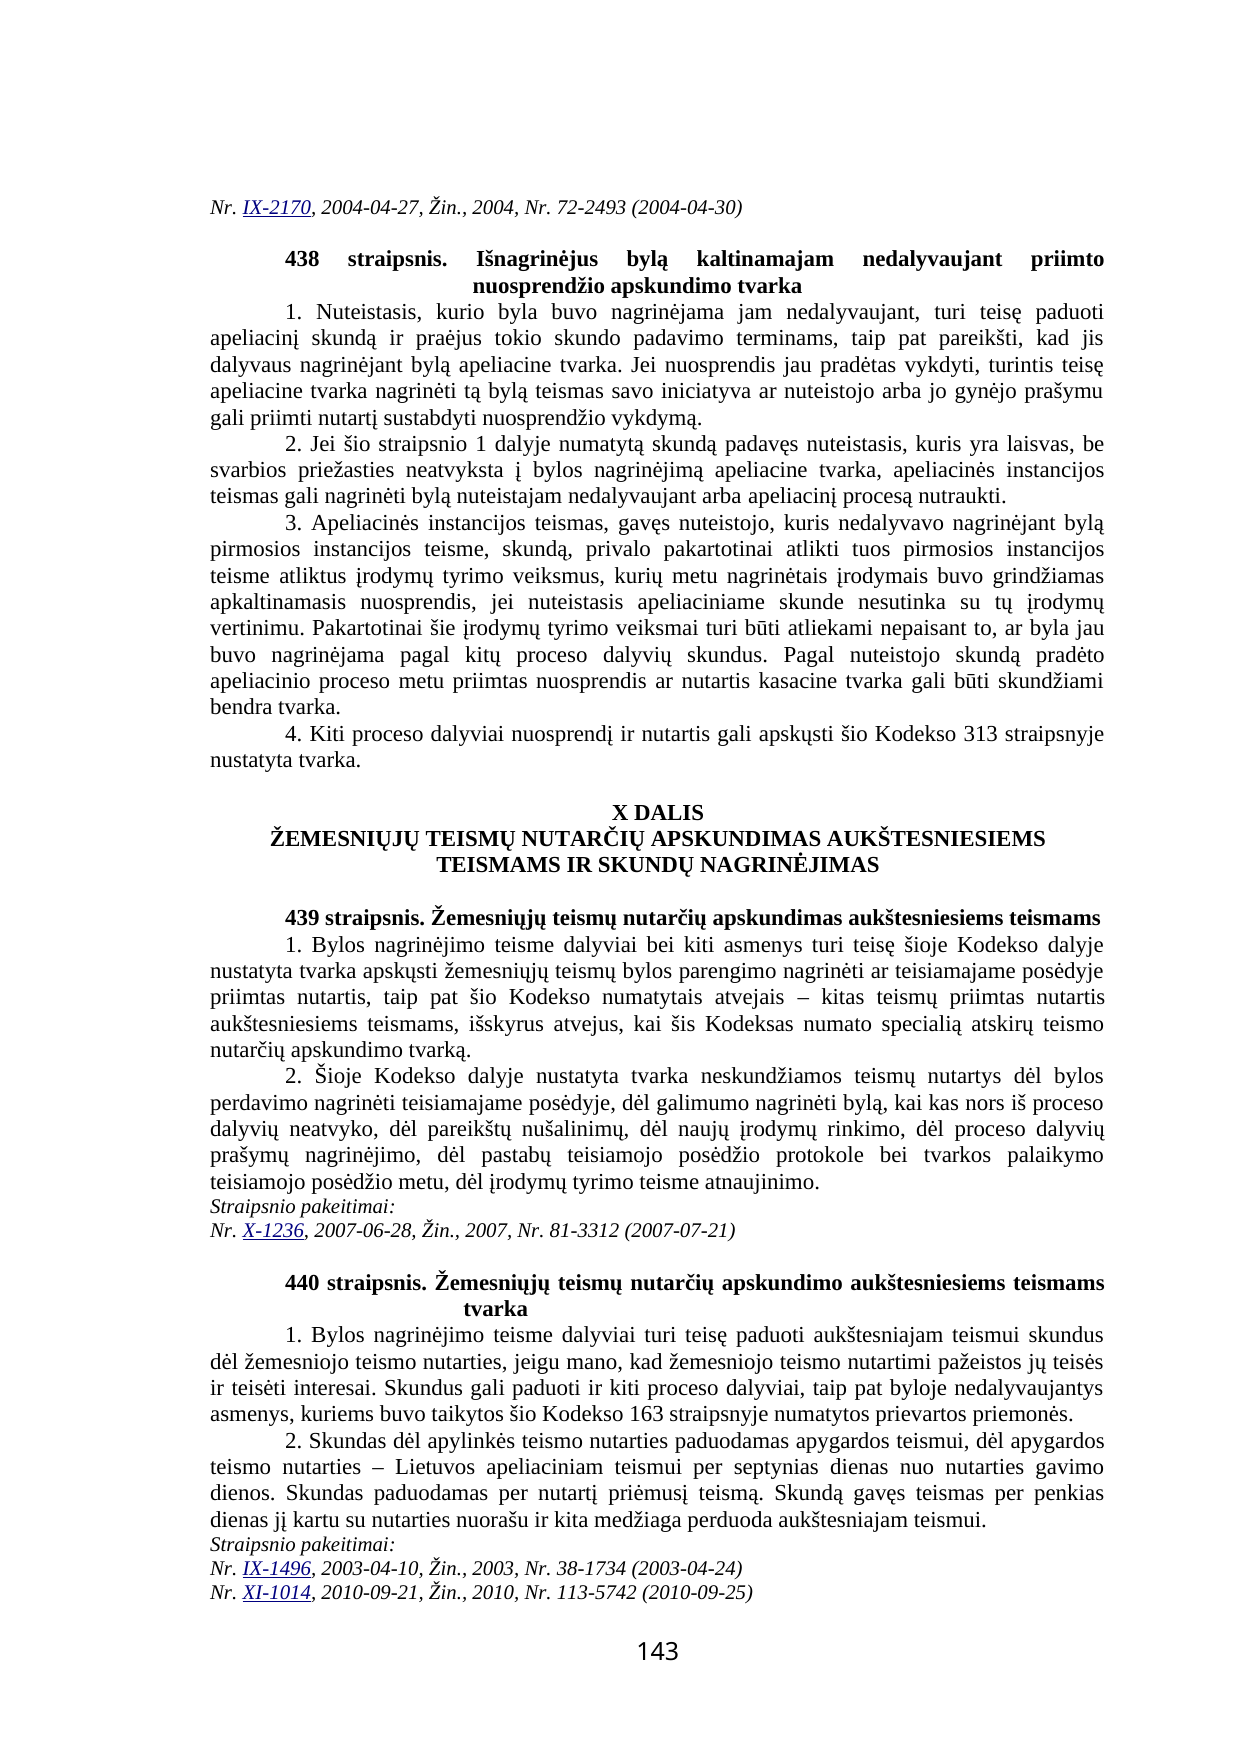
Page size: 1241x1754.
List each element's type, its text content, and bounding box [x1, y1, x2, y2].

text Straipsnio pakeitimai: [210, 1532, 1106, 1556]
text 2. Šioje Kodekso dalyje nustatyta tvarka neskundžiamos teismų nutartys dėl bylos perdavimo nagrinėti teisiamajame posėdyje, dėl galimumo nagrinėti bylą, kai kas nors iš proceso dalyvių neatvyko, dėl pareikštų nušalinimų, dėl naujų įrodymų rinkimo, dėl proceso dalyvių prašymų nagrinėjimo, dėl pastabų teisiamojo posėdžio protokole bei tvarkos palaikymo teisiamojo posėdžio metu, dėl įrodymų tyrimo teisme atnaujinimo. [210, 1062, 1106, 1194]
text Žemesniųjų teismų nutarčių apskundimas aukštesniesiems teismams ir skundų nagrinėjimas [210, 825, 1106, 878]
text 2. Skundas dėl apylinkės teismo nutarties paduodamas apygardos teismui, dėl apygardos teismo nutarties – Lietuvos apeliaciniam teismui per septynias dienas nuo nutarties gavimo dienos. Skundas paduodamas per nutartį priėmusį teismą. Skundą gavęs teismas per penkias dienas jį kartu su nutarties nuorašu ir kita medžiaga perduoda aukštesniajam teismui. [210, 1427, 1106, 1532]
text Nr. IX-2170, 2004-04-27, Žin., 2004, Nr. 72-2493 (2004-04-30) [210, 195, 1106, 219]
text 438 straipsnis. Išnagrinėjus bylą kaltinamajam nedalyvaujant priimto nuosprendžio apskundimo tvarka [285, 245, 1106, 298]
text Nr. IX-1496, 2003-04-10, Žin., 2003, Nr. 38-1734 (2003-04-24) [210, 1556, 1106, 1580]
text Straipsnio pakeitimai: [210, 1194, 1106, 1218]
text 4. Kiti proceso dalyviai nuosprendį ir nutartis gali apskųsti šio Kodekso 313 straipsnyje nustatyta tvarka. [210, 720, 1106, 772]
text 1. Nuteistasis, kurio byla buvo nagrinėjama jam nedalyvaujant, turi teisę paduoti apeliacinį skundą ir praėjus tokio skundo padavimo terminams, taip pat pareikšti, kad jis dalyvaus nagrinėjant bylą apeliacine tvarka. Jei nuosprendis jau pradėtas vykdyti, turintis teisę apeliacine tvarka nagrinėti tą bylą teismas savo iniciatyva ar nuteistojo arba jo gynėjo prašymu gali priimti nutartį sustabdyti nuosprendžio vykdymą. [210, 298, 1106, 430]
text Nr. X-1236, 2007-06-28, Žin., 2007, Nr. 81-3312 (2007-07-21) [210, 1218, 1106, 1242]
text 439 straipsnis. Žemesniųjų teismų nutarčių apskundimas aukštesniesiems teismams [285, 904, 1106, 931]
text Nr. XI-1014, 2010-09-21, Žin., 2010, Nr. 113-5742 (2010-09-25) [210, 1580, 1106, 1604]
text 440 straipsnis. Žemesniųjų teismų nutarčių apskundimo aukštesniesiems teismams tvarka [285, 1269, 1106, 1321]
subtitle X dalis [210, 799, 1106, 825]
text 1. Bylos nagrinėjimo teisme dalyviai bei kiti asmenys turi teisę šioje Kodekso dalyje nustatyta tvarka apskųsti žemesniųjų teismų bylos parengimo nagrinėti ar teisiamajame posėdyje priimtas nutartis, taip pat šio Kodekso numatytais atvejais – kitas teismų priimtas nutartis aukštesniesiems teismams, išskyrus atvejus, kai šis Kodeksas numato specialią atskirų teismo nutarčių apskundimo tvarką. [210, 931, 1106, 1062]
text 1. Bylos nagrinėjimo teisme dalyviai turi teisę paduoti aukštesniajam teismui skundus dėl žemesniojo teismo nutarties, jeigu mano, kad žemesniojo teismo nutartimi pažeistos jų teisės ir teisėti interesai. Skundus gali paduoti ir kiti proceso dalyviai, taip pat byloje nedalyvaujantys asmenys, kuriems buvo taikytos šio Kodekso 163 straipsnyje numatytos prievartos priemonės. [210, 1321, 1106, 1427]
text 3. Apeliacinės instancijos teismas, gavęs nuteistojo, kuris nedalyvavo nagrinėjant bylą pirmosios instancijos teisme, skundą, privalo pakartotinai atlikti tuos pirmosios instancijos teisme atliktus įrodymų tyrimo veiksmus, kurių metu nagrinėtais įrodymais buvo grindžiamas apkaltinamasis nuosprendis, jei nuteistasis apeliaciniame skunde nesutinka su tų įrodymų vertinimu. Pakartotinai šie įrodymų tyrimo veiksmai turi būti atliekami nepaisant to, ar byla jau buvo nagrinėjama pagal kitų proceso dalyvių skundus. Pagal nuteistojo skundą pradėto apeliacinio proceso metu priimtas nuosprendis ar nutartis kasacine tvarka gali būti skundžiami bendra tvarka. [210, 509, 1106, 720]
text 2. Jei šio straipsnio 1 dalyje numatytą skundą padavęs nuteistasis, kuris yra laisvas, be svarbios priežasties neatvyksta į bylos nagrinėjimą apeliacine tvarka, apeliacinės instancijos teismas gali nagrinėti bylą nuteistajam nedalyvaujant arba apeliacinį procesą nutraukti. [210, 430, 1106, 509]
